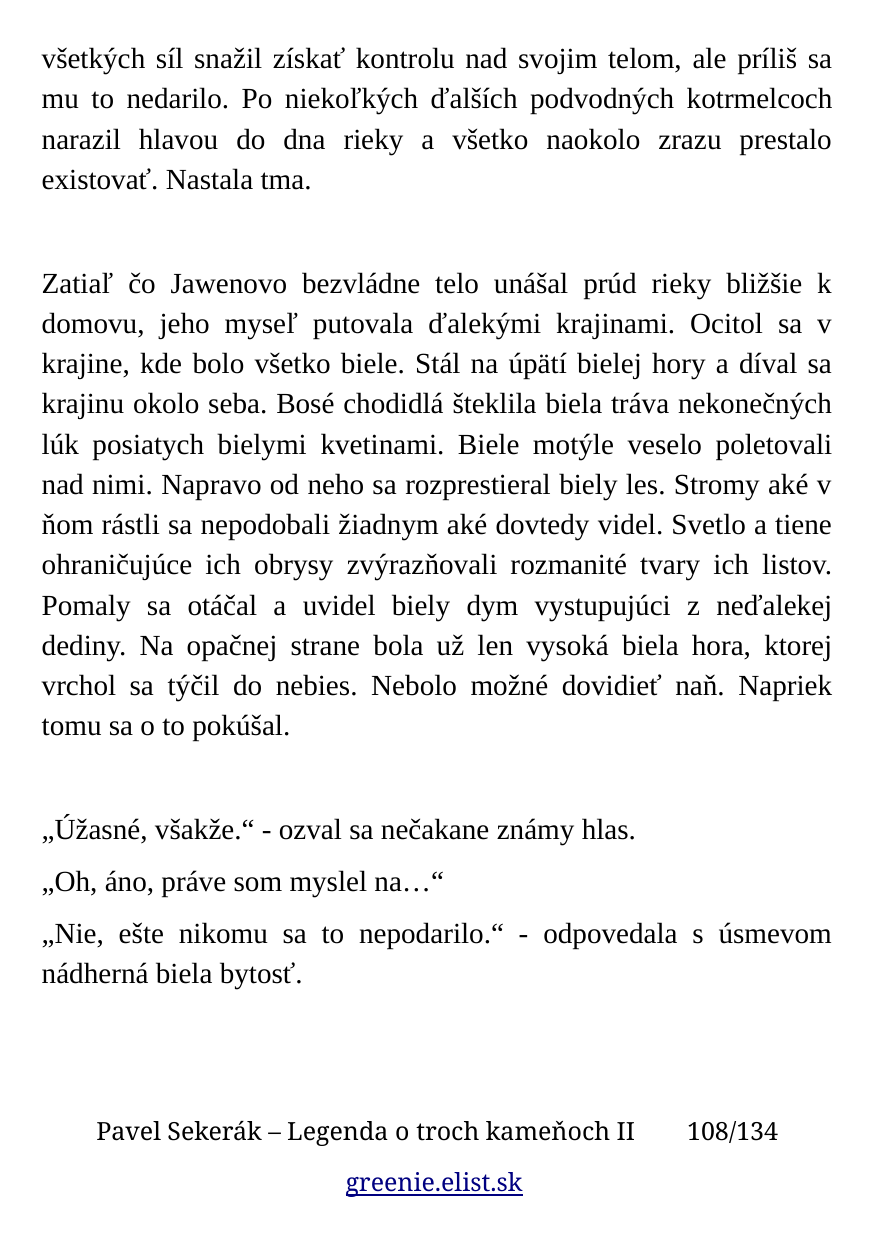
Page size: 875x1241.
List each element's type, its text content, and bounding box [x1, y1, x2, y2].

text „Oh, áno, práve som myslel na…“ [41, 864, 833, 898]
text „Úžasné, všakže.“ - ozval sa nečakane známy hlas. [41, 812, 833, 846]
text Zatiaľ čo Jawenovo bezvládne telo unášal prúd rieky bližšie k domovu, jeho myseľ putovala ďalekými krajinami. Ocitol sa v krajine, kde bolo všetko biele. Stál na úpätí bielej hory a díval sa krajinu okolo seba. Bosé chodidlá šteklila biela tráva nekonečných lúk posiatych bielymi kvetinami. Biele motýle veselo poletovali nad nimi. Napravo od neho sa rozprestieral biely les. Stromy aké v ňom rástli sa nepodobali žiadnym aké dovtedy videl. Svetlo a tiene ohraničujúce ich obrysy zvýrazňovali rozmanité tvary ich listov. Pomaly sa otáčal a uvidel biely dym vystupujúci z neďalekej dediny. Na opačnej strane bola už len vysoká biela hora, ktorej vrchol sa týčil do nebies. Nebolo možné dovidieť naň. Napriek tomu sa o to pokúšal. [41, 266, 833, 742]
text „Nie, ešte nikomu sa to nepodarilo.“ - odpovedala s úsmevom nádherná biela bytosť. [41, 916, 833, 990]
text všetkých síl snažil získať kontrolu nad svojim telom, ale príliš sa mu to nedarilo. Po niekoľkých ďalších podvodných kotrmelcoch narazil hlavou do dna rieky a všetko naokolo zrazu prestalo existovať. Nastala tma. [41, 41, 833, 196]
